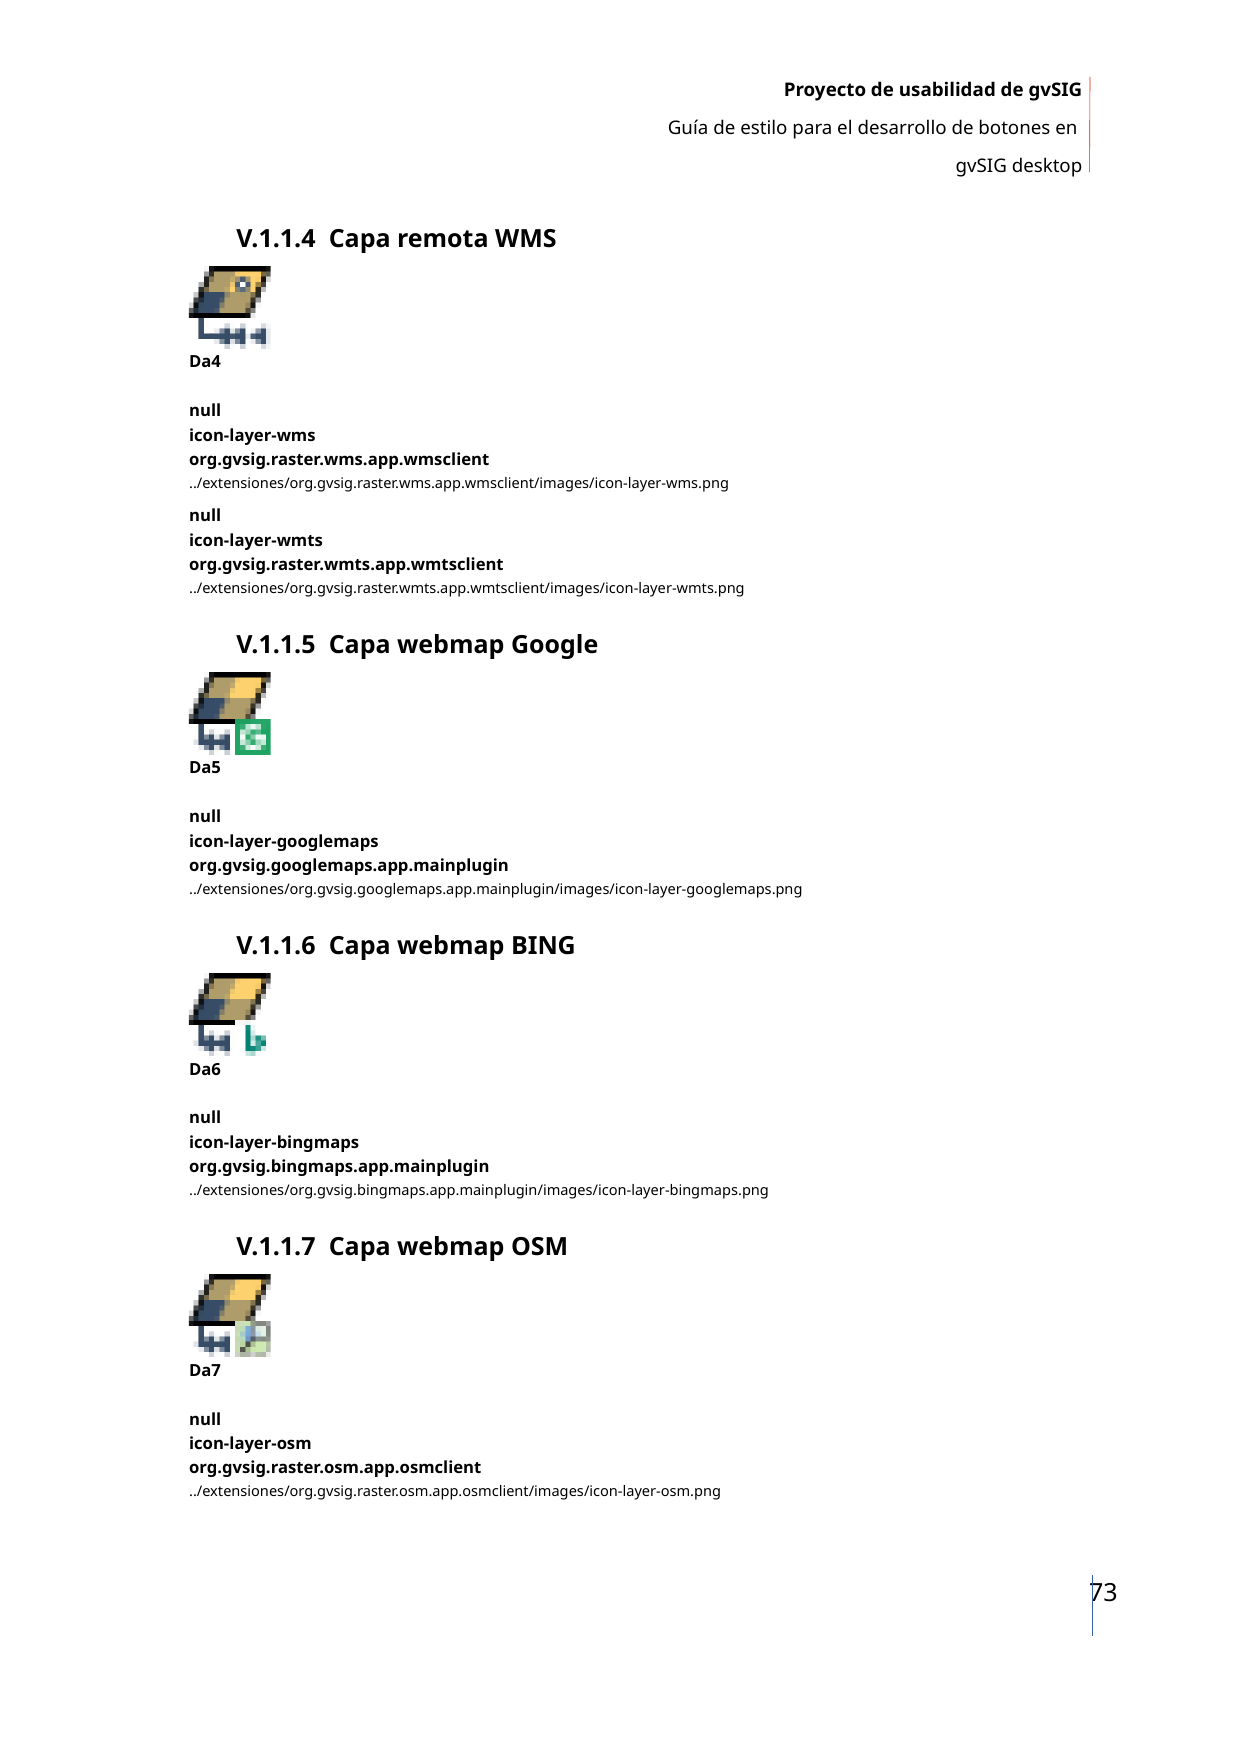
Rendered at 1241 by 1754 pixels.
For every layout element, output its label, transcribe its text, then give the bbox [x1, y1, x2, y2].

text org.gvsig.raster.wms.app.wmsclient [189, 448, 1095, 471]
subtitle Capa webmap OSM [236, 1229, 1095, 1263]
text org.gvsig.raster.osm.app.osmclient [189, 1456, 1095, 1479]
picture [188, 973, 271, 1056]
subtitle Capa remota WMS [236, 221, 1095, 255]
picture [188, 1274, 271, 1357]
text null [189, 1407, 1095, 1430]
text Da4 [189, 350, 1095, 373]
text icon-layer-wms [189, 423, 1095, 446]
text ../extensiones/org.gvsig.bingmaps.app.mainplugin/images/icon-layer-bingmaps.png [189, 1179, 1095, 1199]
subtitle Capa webmap Google [236, 627, 1095, 661]
picture [188, 672, 271, 755]
text org.gvsig.raster.wmts.app.wmtsclient [189, 553, 1095, 576]
text org.gvsig.googlemaps.app.mainplugin [189, 854, 1095, 877]
text Da7 [189, 1358, 1095, 1381]
text Da5 [189, 756, 1095, 779]
text ../extensiones/org.gvsig.raster.osm.app.osmclient/images/icon-layer-osm.png [189, 1481, 1095, 1501]
text ../extensiones/org.gvsig.raster.wms.app.wmsclient/images/icon-layer-wms.png [189, 472, 1095, 492]
picture [188, 266, 271, 349]
text icon-layer-osm [189, 1432, 1095, 1454]
text ../extensiones/org.gvsig.googlemaps.app.mainplugin/images/icon-layer-googlemaps.png [189, 878, 1095, 898]
text null [189, 504, 1095, 527]
subtitle Capa webmap BING [236, 928, 1095, 962]
text null [189, 1106, 1095, 1129]
text icon-layer-wmts [189, 528, 1095, 551]
text ../extensiones/org.gvsig.raster.wmts.app.wmtsclient/images/icon-layer-wmts.png [189, 577, 1095, 597]
text icon-layer-bingmaps [189, 1131, 1095, 1153]
text org.gvsig.bingmaps.app.mainplugin [189, 1155, 1095, 1178]
text icon-layer-googlemaps [189, 829, 1095, 852]
text Da6 [189, 1057, 1095, 1080]
text null [189, 805, 1095, 828]
text null [189, 399, 1095, 422]
